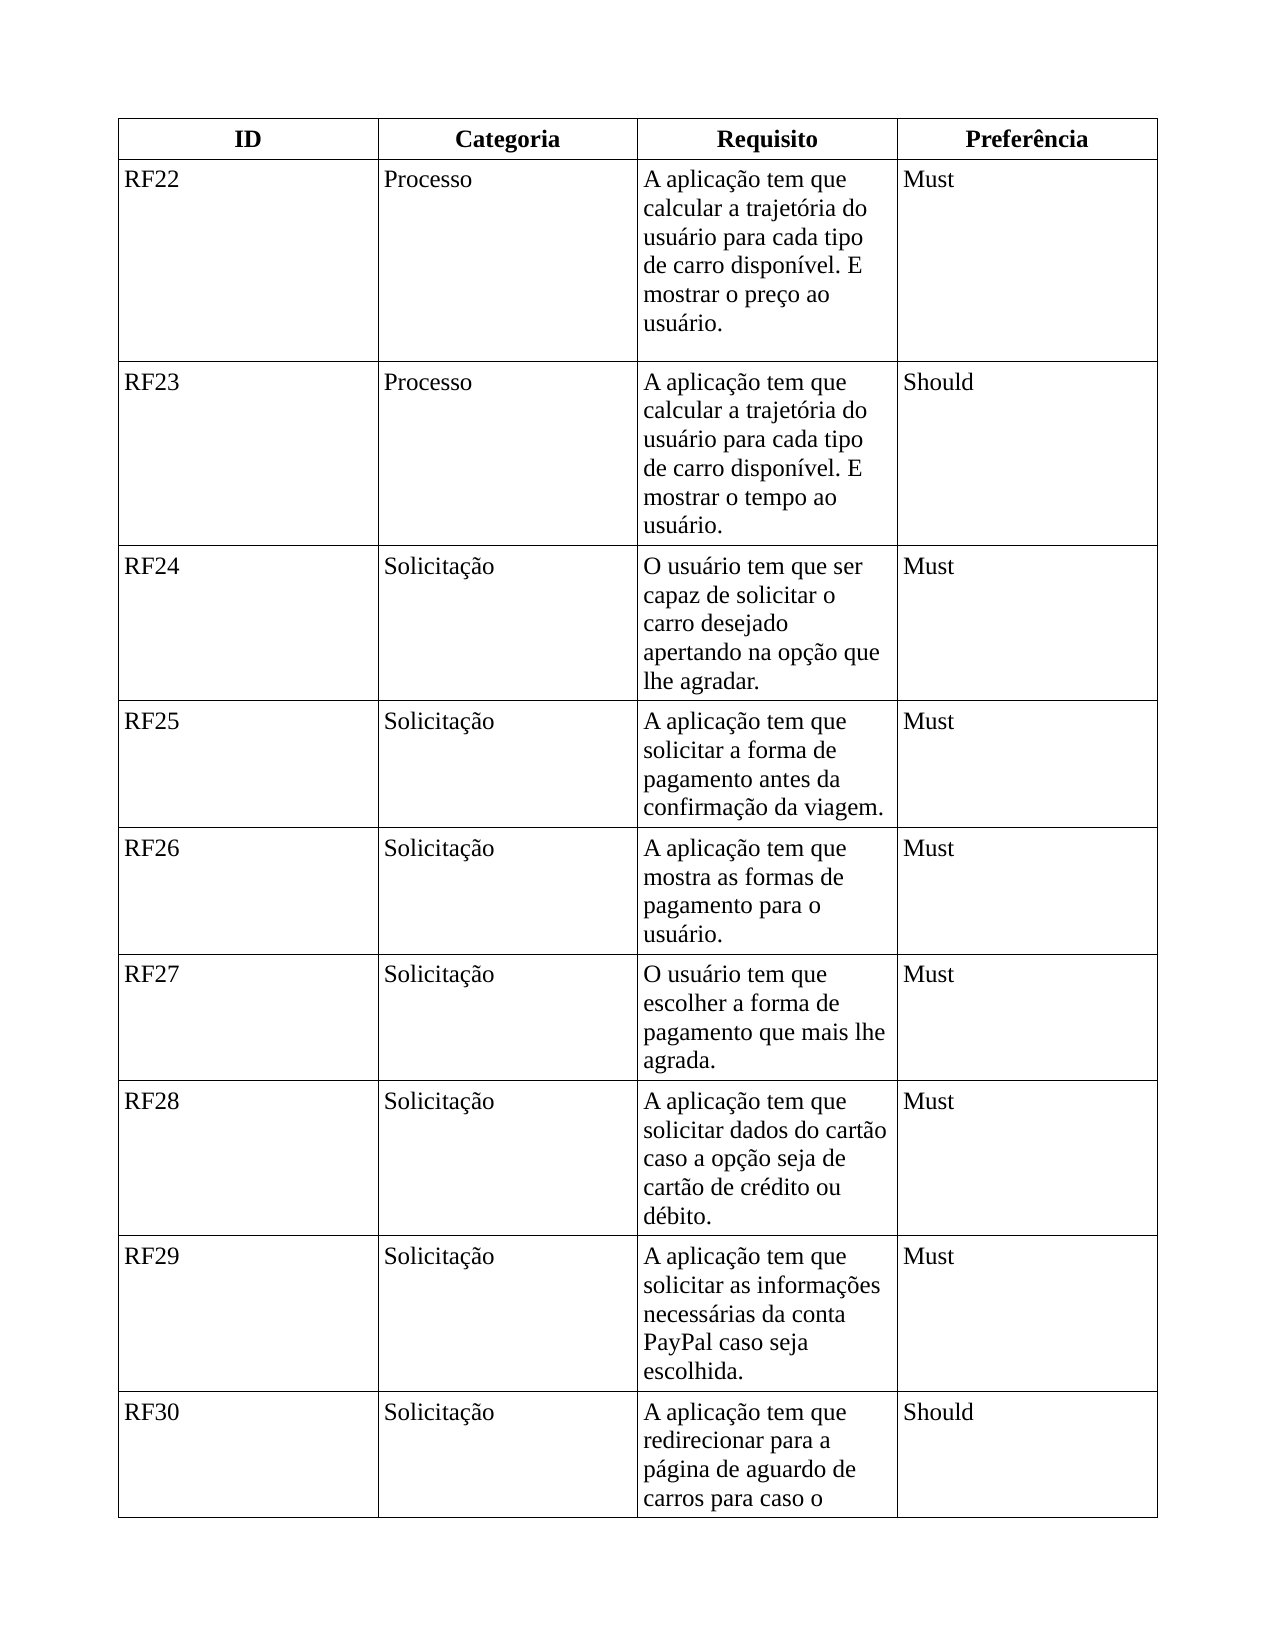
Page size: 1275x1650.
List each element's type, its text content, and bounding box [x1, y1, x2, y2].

table_cell Must [898, 546, 1157, 700]
table_cell RF26 [119, 828, 378, 953]
table_header Preferência [898, 119, 1157, 158]
table_cell O usuário tem que escolher a forma de pagamento que mais lhe agrada. [638, 955, 897, 1080]
table_header Categoria [379, 119, 637, 158]
table_cell Should [898, 1392, 1157, 1517]
table_cell Should [898, 362, 1157, 545]
table_header Requisito [638, 119, 897, 158]
table_cell Must [898, 1081, 1157, 1235]
table_cell O usuário tem que ser capaz de solicitar o carro desejado apertando na opção que lhe agradar. [638, 546, 897, 700]
table_cell A aplicação tem que solicitar a forma de pagamento antes da confirmação da viagem. [638, 701, 897, 827]
table_cell Must [898, 1236, 1157, 1391]
table_cell RF23 [119, 362, 378, 545]
table_cell Solicitação [379, 546, 637, 700]
table_header ID [119, 119, 378, 158]
table_cell Must [898, 828, 1157, 953]
table_cell Solicitação [379, 955, 637, 1080]
table_cell RF29 [119, 1236, 378, 1391]
table_cell RF25 [119, 701, 378, 827]
table_cell RF24 [119, 546, 378, 700]
table_cell Must [898, 701, 1157, 827]
table_cell Solicitação [379, 1236, 637, 1391]
table_cell Solicitação [379, 828, 637, 953]
table_cell Solicitação [379, 1392, 637, 1517]
table_cell RF22 [119, 160, 378, 361]
table_cell Must [898, 160, 1157, 361]
table_cell RF30 [119, 1392, 378, 1517]
table_cell Processo [379, 362, 637, 545]
table_cell Must [898, 955, 1157, 1080]
table_cell Solicitação [379, 1081, 637, 1235]
table_cell RF27 [119, 955, 378, 1080]
table_cell Processo [379, 160, 637, 361]
table_cell Solicitação [379, 701, 637, 827]
table_cell A aplicação tem que solicitar dados do cartão caso a opção seja de cartão de crédito ou débito. [638, 1081, 897, 1235]
table_cell A aplicação tem que redirecionar para a página de aguardo de carros para caso o [638, 1392, 897, 1517]
table_cell A aplicação tem que solicitar as informações necessárias da conta PayPal caso seja escolhida. [638, 1236, 897, 1391]
table_cell A aplicação tem que mostra as formas de pagamento para o usuário. [638, 828, 897, 953]
table_cell A aplicação tem que calcular a trajetória do usuário para cada tipo de carro disponível. E mostrar o preço ao usuário. [638, 160, 897, 361]
table_cell A aplicação tem que calcular a trajetória do usuário para cada tipo de carro disponível. E mostrar o tempo ao usuário. [638, 362, 897, 545]
table_cell RF28 [119, 1081, 378, 1235]
